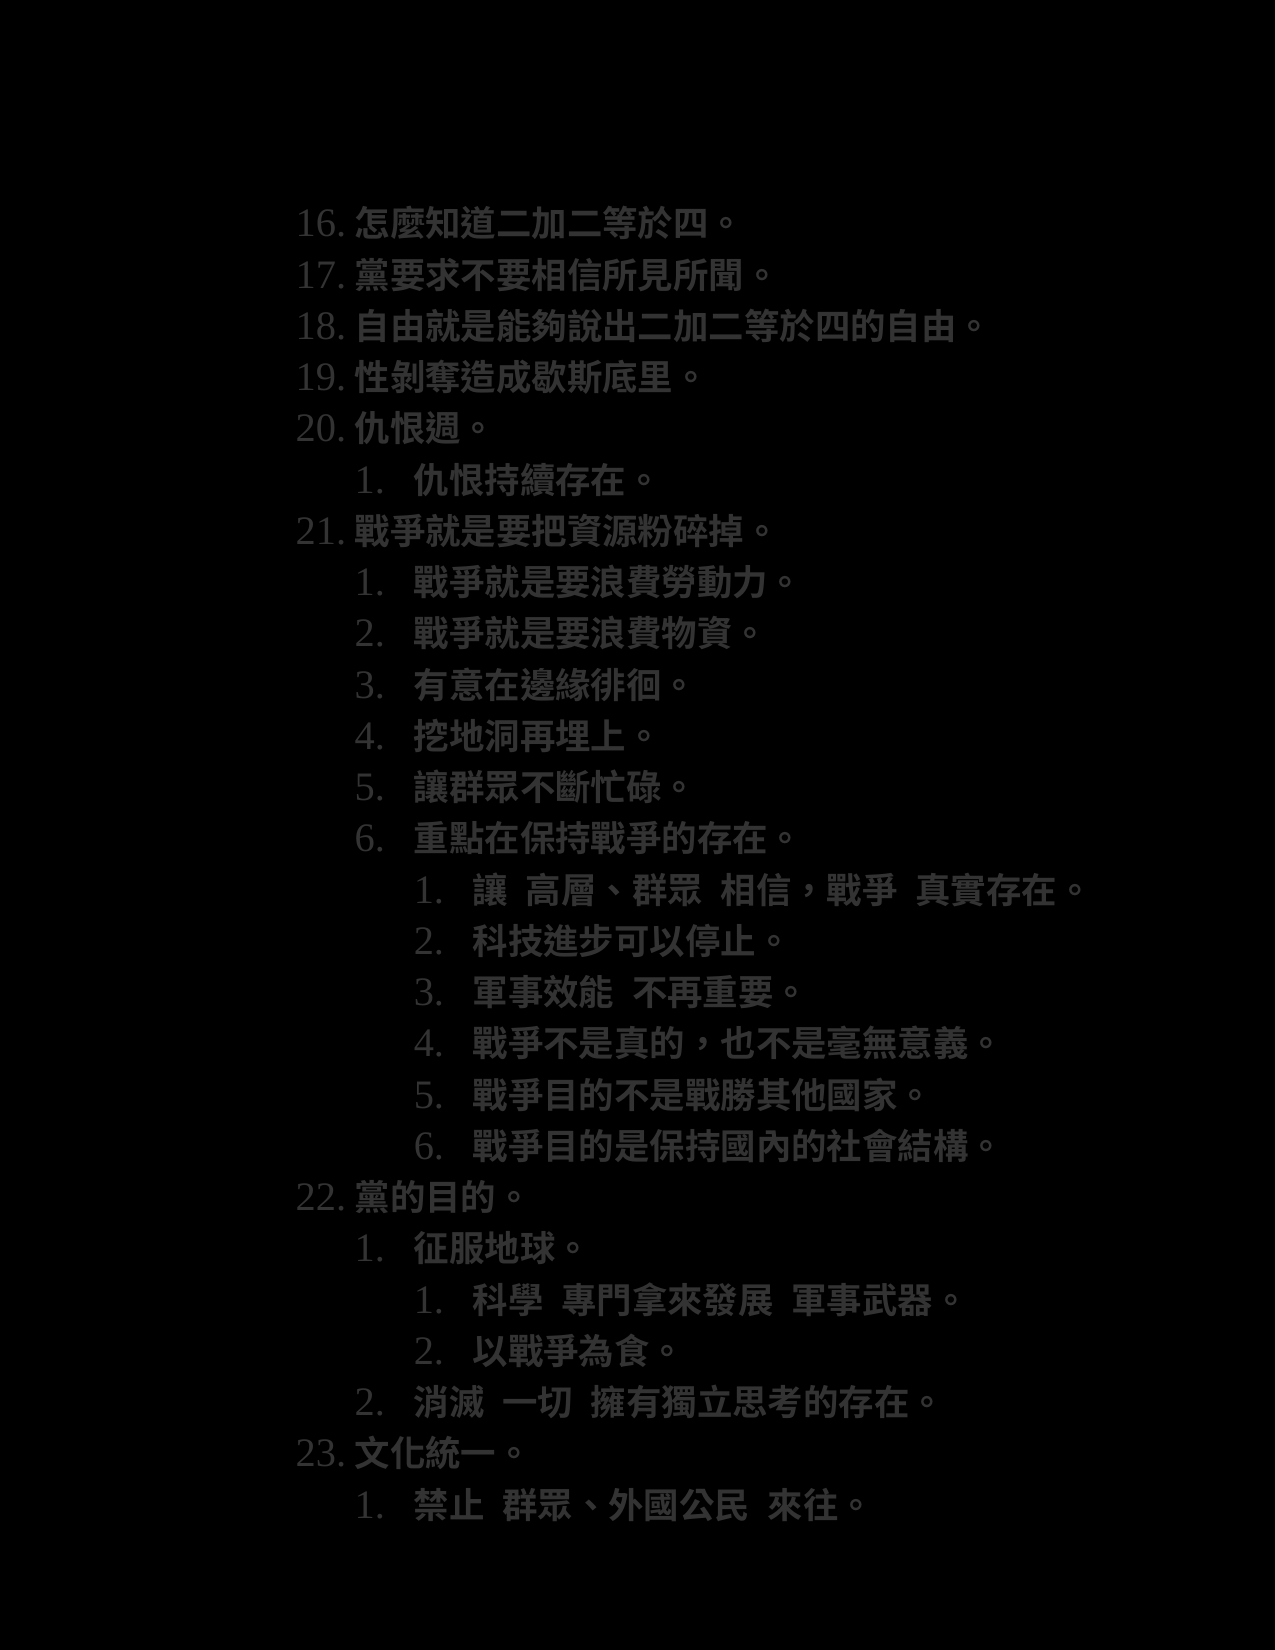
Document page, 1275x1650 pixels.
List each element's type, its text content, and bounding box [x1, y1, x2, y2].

list 性剝奪造成歇斯底里。 [295, 349, 1157, 401]
list 以戰爭為食。 [413, 1323, 1157, 1374]
list 戰爭就是要浪費勞動力。 [354, 554, 1157, 606]
list 仇恨週。 [295, 401, 1157, 452]
list 讓群眾不斷忙碌。 [354, 759, 1157, 811]
list 有意在邊緣徘徊。 [354, 657, 1157, 708]
list 戰爭目的不是戰勝其他國家。 [413, 1067, 1157, 1118]
list 科技進步可以停止。 [413, 913, 1157, 964]
list 禁止 群眾、外國公民 來往。 [354, 1477, 1157, 1528]
list 重點在保持戰爭的存在。 [354, 811, 1157, 862]
list 戰爭不是真的，也不是毫無意義。 [413, 1016, 1157, 1067]
list 讓 高層、群眾 相信，戰爭 真實存在。 [413, 862, 1157, 913]
list 消滅 一切 擁有獨立思考的存在。 [354, 1374, 1157, 1426]
list 征服地球。 [354, 1221, 1157, 1272]
list 挖地洞再埋上。 [354, 708, 1157, 759]
list 黨的目的。 [295, 1169, 1157, 1221]
list 軍事效能 不再重要。 [413, 964, 1157, 1016]
list 仇恨持續存在。 [354, 452, 1157, 503]
list 科學 專門拿來發展 軍事武器。 [413, 1272, 1157, 1323]
list 黨要求不要相信所見所聞。 [295, 247, 1157, 298]
list 戰爭就是要把資源粉碎掉。 [295, 503, 1157, 554]
list 戰爭就是要浪費物資。 [354, 606, 1157, 657]
list 戰爭目的是保持國內的社會結構。 [413, 1118, 1157, 1169]
list 怎麼知道二加二等於四。 [295, 196, 1157, 247]
list 文化統一。 [295, 1426, 1157, 1477]
list 自由就是能夠說出二加二等於四的自由。 [295, 298, 1157, 349]
